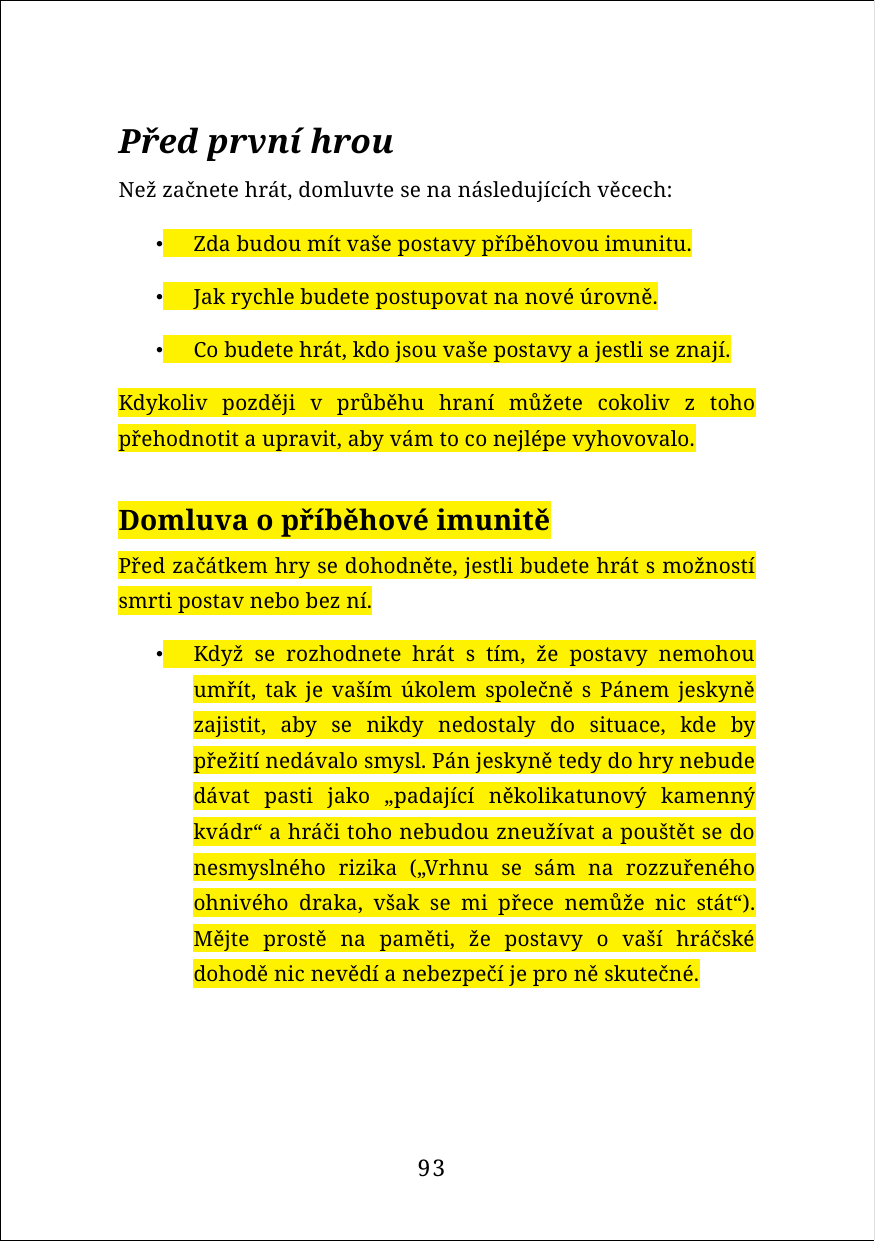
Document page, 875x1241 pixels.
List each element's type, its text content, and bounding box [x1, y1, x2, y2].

list Jak rychle budete postupovat na nové úrovně. [156, 282, 756, 310]
list Když se rozhodnete hrát s tím, že postavy nemohou umřít, tak je vaším úkolem společně s Pánem jeskyně zajistit, aby se nikdy nedostaly do situace, kde by přežití nedávalo smysl. Pán jeskyně tedy do hry nebude dávat pasti jako „padající několikatunový kamenný kvádr“ a hráči toho nebudou zneužívat a pouštět se do nesmyslného rizika („Vrhnu se sám na rozzuřeného ohnivého draka, však se mi přece nemůže nic stát“). Mějte prostě na paměti, že postavy o vaší hráčské dohodě nic nevědí a nebezpečí je pro ně skutečné. [156, 639, 756, 988]
list Zda budou mít vaše postavy příběhovou imunitu. [156, 229, 756, 257]
text Před začátkem hry se dohodněte, jestli budete hrát s možností smrti postav nebo bez ní. [118, 551, 756, 615]
list Co budete hrát, kdo jsou vaše postavy a jestli se znají. [156, 335, 756, 363]
subtitle Domluva o příběhové imunitě [118, 501, 756, 539]
subtitle Před první hrou [118, 118, 756, 164]
text Než začnete hrát, domluvte se na následujících věcech: [118, 175, 756, 204]
text Kdykoliv později v průběhu hraní můžete cokoliv z toho přehodnotit a upravit, aby vám to co nejlépe vyhovovalo. [118, 388, 756, 452]
